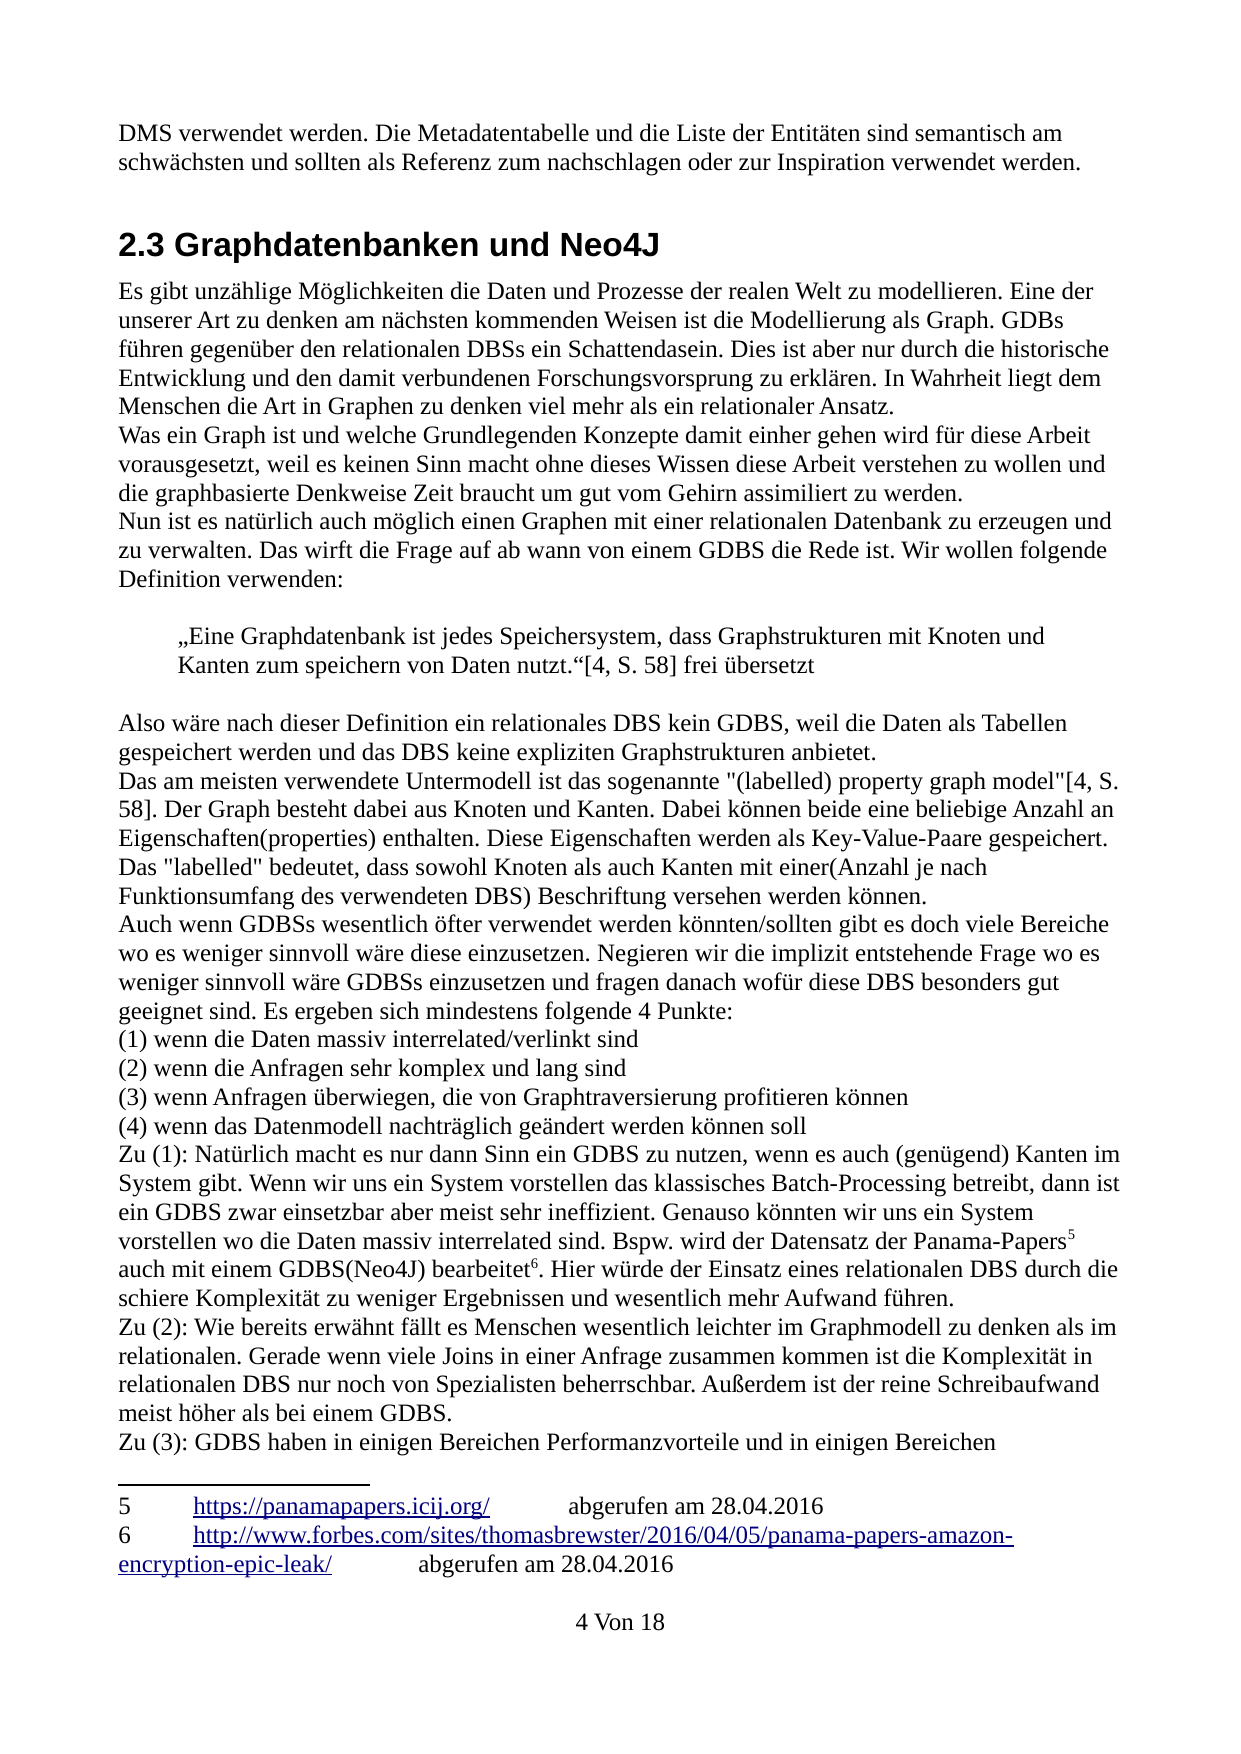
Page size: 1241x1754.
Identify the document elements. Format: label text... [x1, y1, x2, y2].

text https://panamapapers.icij.org/ abgerufen am 28.04.2016 [118, 1491, 1122, 1520]
text Was ein Graph ist und welche Grundlegenden Konzepte damit einher gehen wird für diese Arbeit vorausgesetzt, weil es keinen Sinn macht ohne dieses Wissen diese Arbeit verstehen zu wollen und die graphbasierte Denkweise Zeit braucht um gut vom Gehirn assimiliert zu werden. [118, 420, 1122, 506]
text Zu (2): Wie bereits erwähnt fällt es Menschen wesentlich leichter im Graphmodell zu denken als im relationalen. Gerade wenn viele Joins in einer Anfrage zusammen kommen ist die Komplexität in relationalen DBS nur noch von Spezialisten beherrschbar. Außerdem ist der reine Schreibaufwand meist höher als bei einem GDBS. [118, 1312, 1122, 1427]
text Nun ist es natürlich auch möglich einen Graphen mit einer relationalen Datenbank zu erzeugen und zu verwalten. Das wirft die Frage auf ab wann von einem GDBS die Rede ist. Wir wollen folgende Definition verwenden: [118, 506, 1122, 593]
text http://www.forbes.com/sites/thomasbrewster/2016/04/05/panama-papers-amazon-encryption-epic-leak/ abgerufen am 28.04.2016 [118, 1520, 1122, 1578]
text (1) wenn die Daten massiv interrelated/verlinkt sind [118, 1024, 1122, 1053]
text (4) wenn das Datenmodell nachträglich geändert werden können soll [118, 1111, 1122, 1139]
text (3) wenn Anfragen überwiegen, die von Graphtraversierung profitieren können [118, 1082, 1122, 1111]
text „Eine Graphdatenbank ist jedes Speichersystem, dass Graphstrukturen mit Knoten und Kanten zum speichern von Daten nutzt.“[4, S. 58] frei übersetzt [177, 621, 1063, 679]
text Zu (3): GDBS haben in einigen Bereichen Performanzvorteile und in einigen Bereichen [118, 1427, 1122, 1456]
subtitle 2.3 Graphdatenbanken und Neo4J [118, 225, 1122, 264]
text Also wäre nach dieser Definition ein relationales DBS kein GDBS, weil die Daten als Tabellen gespeichert werden und das DBS keine expliziten Graphstrukturen anbietet. [118, 708, 1122, 766]
text Es gibt unzählige Möglichkeiten die Daten und Prozesse der realen Welt zu modellieren. Eine der unserer Art zu denken am nächsten kommenden Weisen ist die Modellierung als Graph. GDBs führen gegenüber den relationalen DBSs ein Schattendasein. Dies ist aber nur durch die historische Entwicklung und den damit verbundenen Forschungsvorsprung zu erklären. In Wahrheit liegt dem Menschen die Art in Graphen zu denken viel mehr als ein relationaler Ansatz. [118, 276, 1122, 420]
text DMS verwendet werden. Die Metadatentabelle und die Liste der Entitäten sind semantisch am schwächsten und sollten als Referenz zum nachschlagen oder zur Inspiration verwendet werden. [118, 118, 1122, 176]
text Auch wenn GDBSs wesentlich öfter verwendet werden könnten/sollten gibt es doch viele Bereiche wo es weniger sinnvoll wäre diese einzusetzen. Negieren wir die implizit entstehende Frage wo es weniger sinnvoll wäre GDBSs einzusetzen und fragen danach wofür diese DBS besonders gut geeignet sind. Es ergeben sich mindestens folgende 4 Punkte: [118, 909, 1122, 1024]
text Das am meisten verwendete Untermodell ist das sogenannte "(labelled) property graph model"[4, S. 58]. Der Graph besteht dabei aus Knoten und Kanten. Dabei können beide eine beliebige Anzahl an Eigenschaften(properties) enthalten. Diese Eigenschaften werden als Key-Value-Paare gespeichert. Das "labelled" bedeutet, dass sowohl Knoten als auch Kanten mit einer(Anzahl je nach Funktionsumfang des verwendeten DBS) Beschriftung versehen werden können. [118, 766, 1122, 909]
text Zu (1): Natürlich macht es nur dann Sinn ein GDBS zu nutzen, wenn es auch (genügend) Kanten im System gibt. Wenn wir uns ein System vorstellen das klassisches Batch-Processing betreibt, dann ist ein GDBS zwar einsetzbar aber meist sehr ineffizient. Genauso könnten wir uns ein System vorstellen wo die Daten massiv interrelated sind. Bspw. wird der Datensatz der Panama-Papers auch mit einem GDBS(Neo4J) bearbeitet. Hier würde der Einsatz eines relationalen DBS durch die schiere Komplexität zu weniger Ergebnissen und wesentlich mehr Aufwand führen. [118, 1139, 1122, 1312]
text (2) wenn die Anfragen sehr komplex und lang sind [118, 1053, 1122, 1082]
